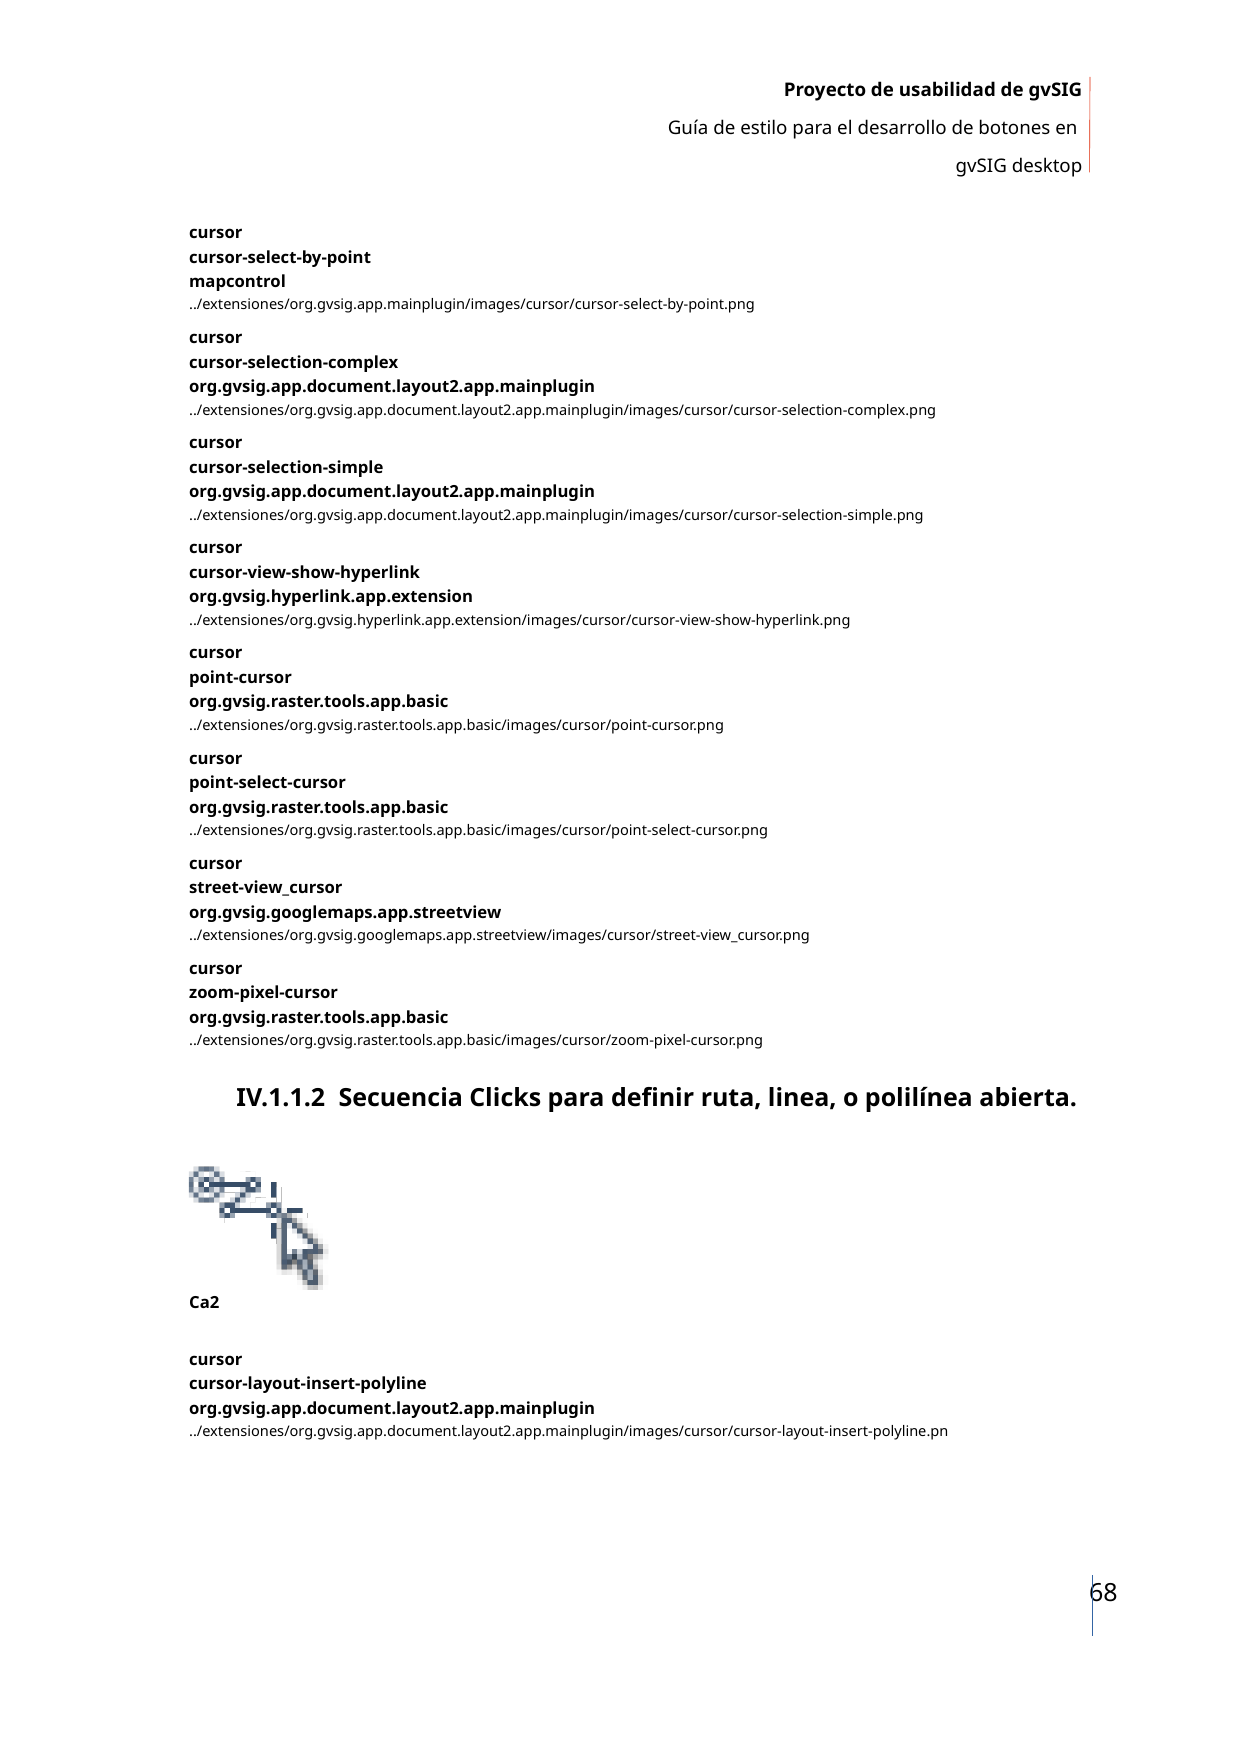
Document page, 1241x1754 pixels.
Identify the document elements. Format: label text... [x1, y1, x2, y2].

text org.gvsig.app.document.layout2.app.mainplugin [189, 1396, 1095, 1419]
text ../extensiones/org.gvsig.app.document.layout2.app.mainplugin/images/cursor/cursor-layout-insert-polyline.pn [189, 1421, 1095, 1441]
text cursor [189, 1347, 1095, 1370]
text cursor [189, 536, 1095, 559]
text org.gvsig.app.document.layout2.app.mainplugin [189, 375, 1095, 397]
text org.gvsig.hyperlink.app.extension [189, 585, 1095, 608]
text ../extensiones/org.gvsig.raster.tools.app.basic/images/cursor/point-cursor.png [189, 714, 1095, 734]
text ../extensiones/org.gvsig.app.document.layout2.app.mainplugin/images/cursor/cursor-selection-complex.png [189, 399, 1095, 419]
text cursor-selection-simple [189, 455, 1095, 478]
text cursor [189, 326, 1095, 348]
text org.gvsig.raster.tools.app.basic [189, 690, 1095, 713]
text zoom-pixel-cursor [189, 981, 1095, 1004]
text mapcontrol [189, 270, 1095, 292]
text street-view_cursor [189, 876, 1095, 898]
text cursor-view-show-hyperlink [189, 561, 1095, 583]
subtitle Secuencia Clicks para definir ruta, linea, o polilínea abierta. [236, 1079, 1095, 1113]
text cursor [189, 746, 1095, 769]
text point-cursor [189, 666, 1095, 688]
text cursor [189, 851, 1095, 874]
text Ca2 [189, 1291, 1095, 1314]
text ../extensiones/org.gvsig.hyperlink.app.extension/images/cursor/cursor-view-show-hyperlink.png [189, 609, 1095, 629]
picture [188, 1125, 354, 1290]
text cursor-layout-insert-polyline [189, 1372, 1095, 1394]
text ../extensiones/org.gvsig.raster.tools.app.basic/images/cursor/point-select-cursor.png [189, 820, 1095, 839]
text ../extensiones/org.gvsig.raster.tools.app.basic/images/cursor/zoom-pixel-cursor.png [189, 1030, 1095, 1050]
text cursor [189, 956, 1095, 979]
text ../extensiones/org.gvsig.googlemaps.app.streetview/images/cursor/street-view_cursor.png [189, 925, 1095, 945]
text ../extensiones/org.gvsig.app.mainplugin/images/cursor/cursor-select-by-point.png [189, 294, 1095, 314]
text ../extensiones/org.gvsig.app.document.layout2.app.mainplugin/images/cursor/cursor-selection-simple.png [189, 504, 1095, 524]
text cursor-selection-complex [189, 350, 1095, 373]
text cursor [189, 431, 1095, 454]
text org.gvsig.googlemaps.app.streetview [189, 900, 1095, 923]
text org.gvsig.raster.tools.app.basic [189, 1005, 1095, 1028]
text point-select-cursor [189, 771, 1095, 793]
text org.gvsig.raster.tools.app.basic [189, 795, 1095, 818]
text org.gvsig.app.document.layout2.app.mainplugin [189, 480, 1095, 503]
text cursor [189, 221, 1095, 243]
text cursor [189, 641, 1095, 664]
text cursor-select-by-point [189, 245, 1095, 268]
